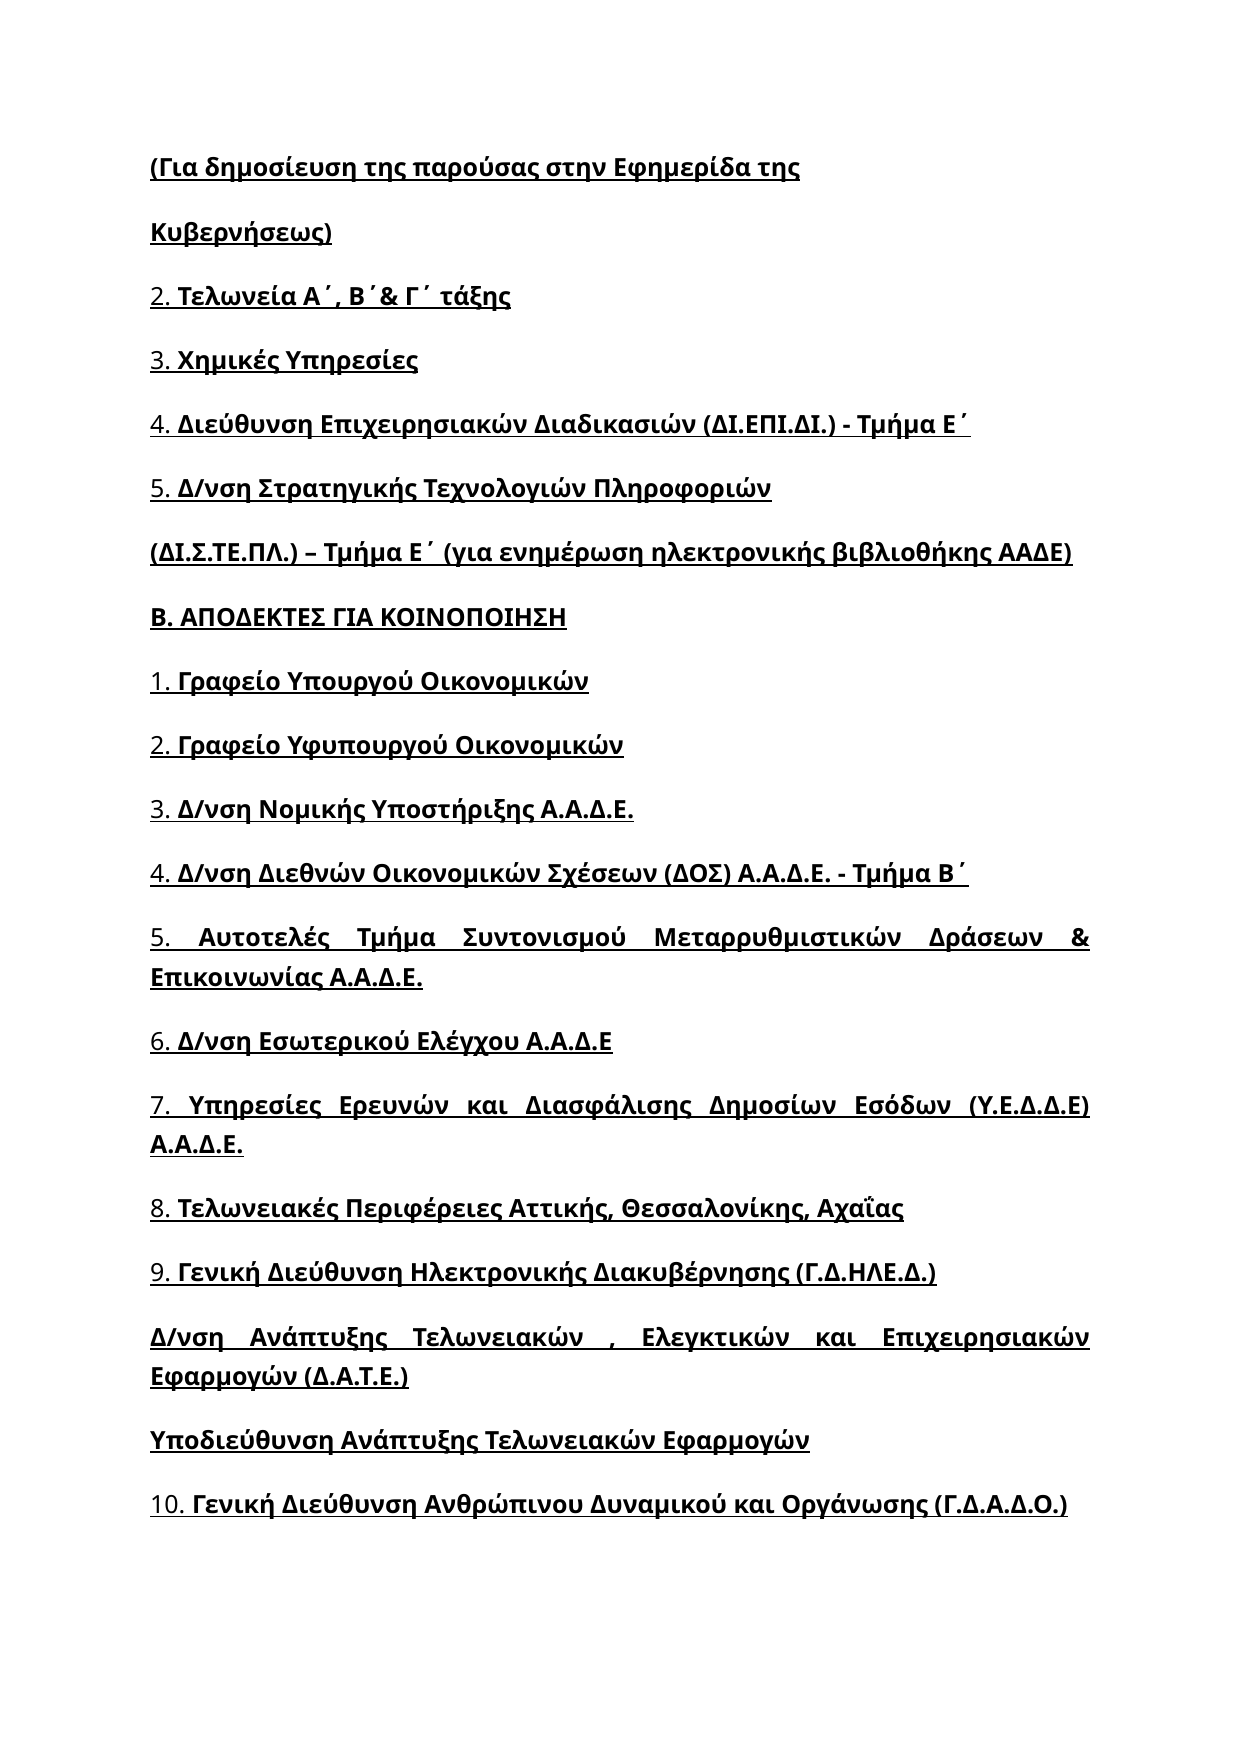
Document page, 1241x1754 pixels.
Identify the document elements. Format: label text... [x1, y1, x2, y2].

text Α.Α.Δ.Ε. [150, 1118, 1090, 1161]
text 2. Τελωνεία Α΄, Β΄& Γ΄ τάξης [150, 278, 1090, 312]
text 1. Γραφείο Υπουργού Οικονομικών [150, 663, 1090, 697]
text Υποδιεύθυνση Ανάπτυξης Τελωνειακών Εφαρμογών [150, 1422, 1090, 1457]
text 5. Δ/νση Στρατηγικής Τεχνολογιών Πληροφοριών [150, 471, 1090, 505]
text (Για δημοσίευση της παρούσας στην Εφημερίδα της [150, 150, 1090, 184]
text 5. Αυτοτελές Τμήμα Συντονισμού Μεταρρυθμιστικών Δράσεων & [150, 920, 1090, 949]
text 7. Υπηρεσίες Ερευνών και Διασφάλισης Δημοσίων Εσόδων (Υ.Ε.Δ.Δ.Ε) [150, 1087, 1090, 1116]
text 4. Δ/νση Διεθνών Οικονομικών Σχέσεων (ΔΟΣ) Α.Α.Δ.Ε. - Τμήμα Β΄ [150, 856, 1090, 890]
text 2. Γραφείο Υφυπουργού Οικονομικών [150, 727, 1090, 762]
text 4. Διεύθυνση Επιχειρησιακών Διαδικασιών (ΔΙ.ΕΠΙ.ΔΙ.) - Τμήμα Ε΄ [150, 407, 1090, 441]
text 10. Γενική Διεύθυνση Ανθρώπινου Δυναμικού και Οργάνωσης (Γ.Δ.Α.Δ.Ο.) [150, 1487, 1090, 1521]
text 9. Γενική Διεύθυνση Ηλεκτρονικής Διακυβέρνησης (Γ.Δ.ΗΛΕ.Δ.) [150, 1255, 1090, 1289]
text Εφαρμογών (Δ.Α.Τ.Ε.) [150, 1350, 1090, 1392]
text Β. ΑΠΟΔΕΚΤΕΣ ΓΙΑ ΚΟΙΝΟΠΟΙΗΣΗ [150, 599, 1090, 633]
text Δ/νση Ανάπτυξης Τελωνειακών , Ελεγκτικών και Επιχειρησιακών [150, 1319, 1090, 1348]
text (ΔΙ.Σ.ΤΕ.ΠΛ.) – Τμήμα Ε΄ (για ενημέρωση ηλεκτρονικής βιβλιοθήκης ΑΑΔΕ) [150, 535, 1090, 569]
text 3. Δ/νση Νομικής Υποστήριξης Α.Α.Δ.Ε. [150, 792, 1090, 826]
text Επικοινωνίας Α.Α.Δ.Ε. [150, 951, 1090, 993]
text 6. Δ/νση Εσωτερικού Ελέγχου Α.Α.Δ.Ε [150, 1023, 1090, 1057]
text 8. Τελωνειακές Περιφέρειες Αττικής, Θεσσαλονίκης, Αχαΐας [150, 1191, 1090, 1225]
text 3. Χημικές Υπηρεσίες [150, 342, 1090, 377]
text Κυβερνήσεως) [150, 214, 1090, 248]
